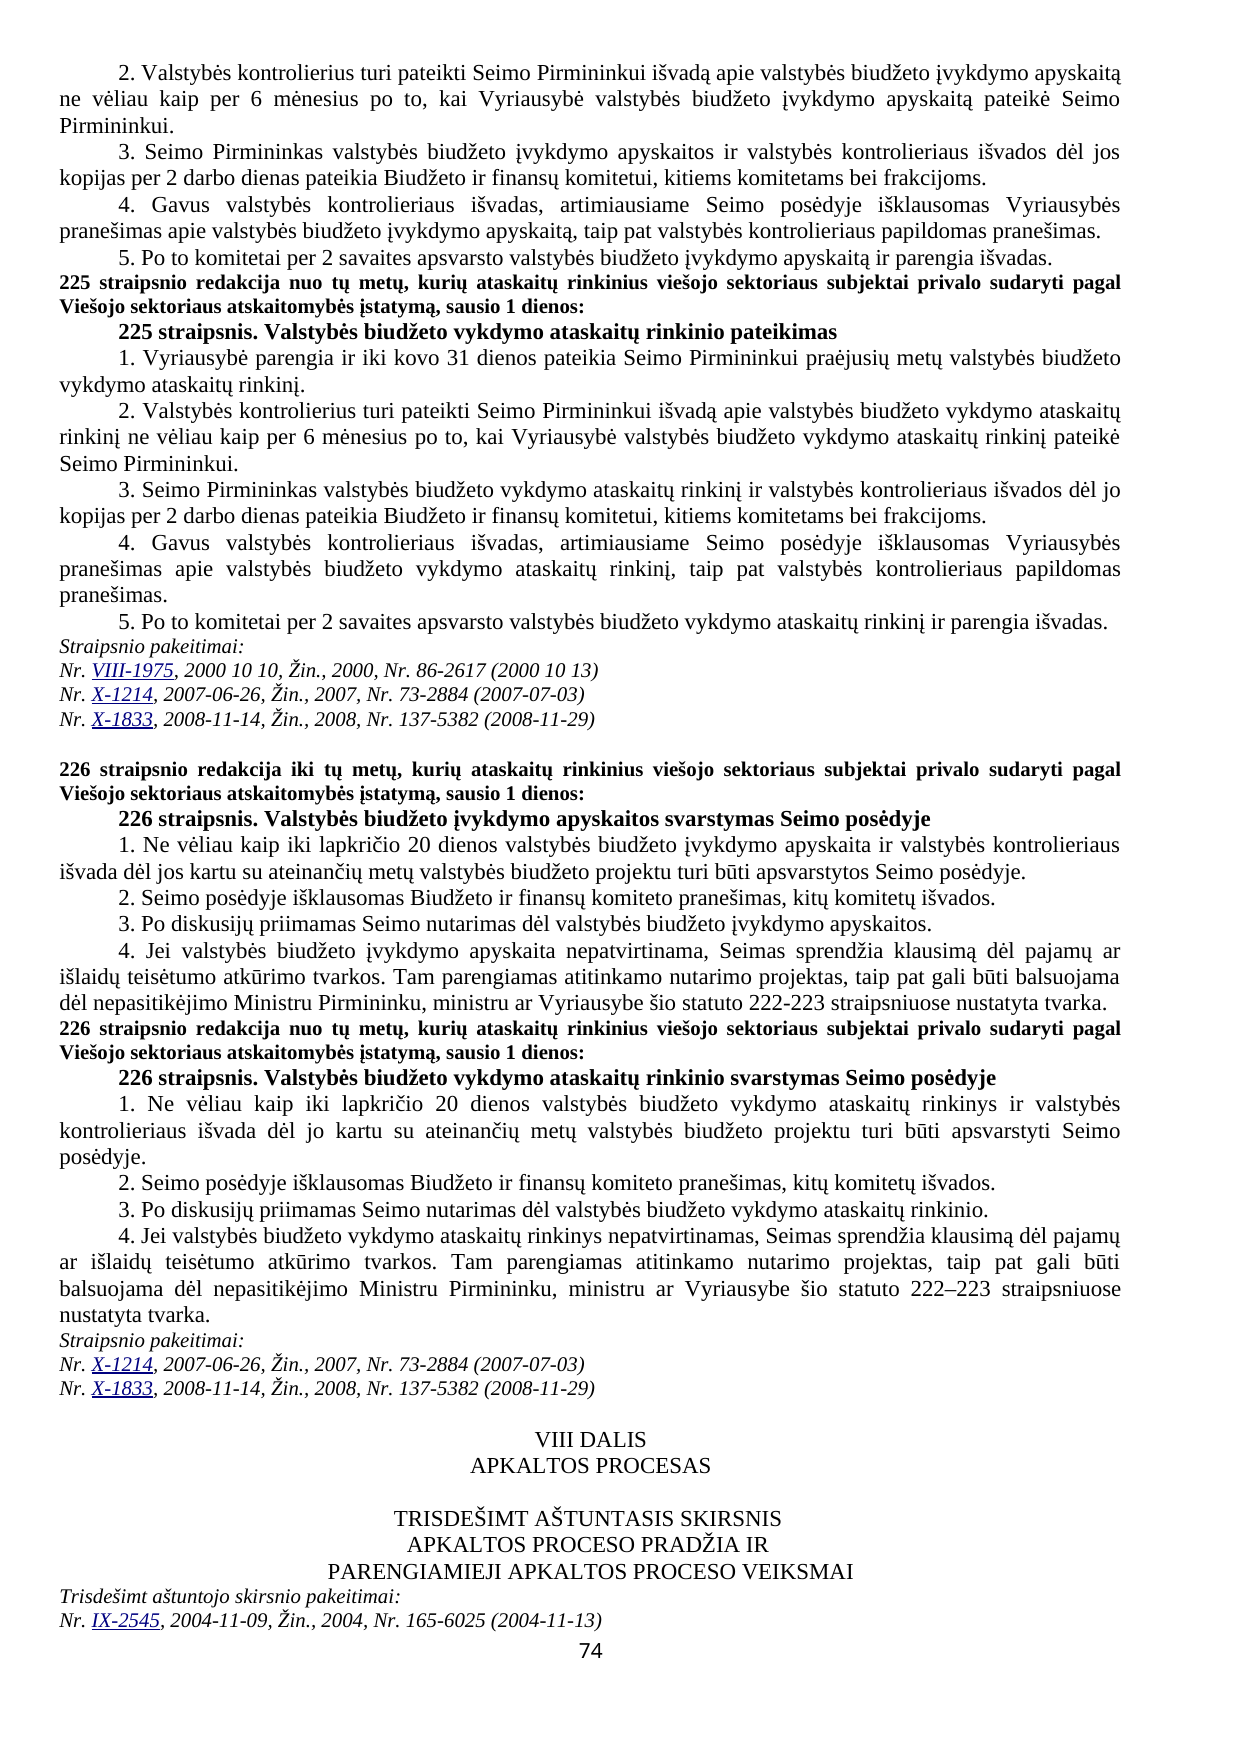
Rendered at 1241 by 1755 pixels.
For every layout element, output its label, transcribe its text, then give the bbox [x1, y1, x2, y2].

text 4. Gavus valstybės kontrolieriaus išvadas, artimiausiame Seimo posėdyje išklausomas Vyriausybės pranešimas apie valstybės biudžeto vykdymo ataskaitų rinkinį, taip pat valstybės kontrolieriaus papildomas pranešimas. [59, 529, 1122, 608]
text 5. Po to komitetai per 2 savaites apsvarsto valstybės biudžeto vykdymo ataskaitų rinkinį ir parengia išvadas. [59, 608, 1122, 634]
text 1. Vyriausybė parengia ir iki kovo 31 dienos pateikia Seimo Pirmininkui praėjusių metų valstybės biudžeto vykdymo ataskaitų rinkinį. [59, 344, 1122, 397]
text 2. Valstybės kontrolierius turi pateikti Seimo Pirmininkui išvadą apie valstybės biudžeto vykdymo ataskaitų rinkinį ne vėliau kaip per 6 mėnesius po to, kai Vyriausybė valstybės biudžeto vykdymo ataskaitų rinkinį pateikė Seimo Pirmininkui. [59, 397, 1122, 476]
text Nr. X-1214, 2007-06-26, Žin., 2007, Nr. 73-2884 (2007-07-03) [59, 1352, 1122, 1376]
text 1. Ne vėliau kaip iki lapkričio 20 dienos valstybės biudžeto įvykdymo apyskaita ir valstybės kontrolieriaus išvada dėl jos kartu su ateinančių metų valstybės biudžeto projektu turi būti apsvarstytos Seimo posėdyje. [59, 831, 1122, 884]
text Trisdešimt aštuntojo skirsnio pakeitimai: [59, 1584, 1122, 1608]
text 1. Ne vėliau kaip iki lapkričio 20 dienos valstybės biudžeto vykdymo ataskaitų rinkinys ir valstybės kontrolieriaus išvada dėl jo kartu su ateinančių metų valstybės biudžeto projektu turi būti apsvarstyti Seimo posėdyje. [59, 1090, 1122, 1169]
text Nr. IX-2545, 2004-11-09, Žin., 2004, Nr. 165-6025 (2004-11-13) [59, 1608, 1122, 1632]
text Nr. X-1833, 2008-11-14, Žin., 2008, Nr. 137-5382 (2008-11-29) [59, 706, 1122, 731]
text Nr. VIII-1975, 2000 10 10, Žin., 2000, Nr. 86-2617 (2000 10 13) [59, 658, 1122, 682]
text 225 straipsnio redakcija nuo tų metų, kurių ataskaitų rinkinius viešojo sektoriaus subjektai privalo sudaryti pagal Viešojo sektoriaus atskaitomybės įstatymą, sausio 1 dienos: [59, 270, 1122, 318]
text 226 straipsnis. Valstybės biudžeto vykdymo ataskaitų rinkinio svarstymas Seimo posėdyje [59, 1064, 1122, 1090]
text TRISDEŠIMT AŠTUNTASIS SKIRSNIS [59, 1505, 1122, 1531]
text 3. Seimo Pirmininkas valstybės biudžeto įvykdymo apyskaitos ir valstybės kontrolieriaus išvados dėl jos kopijas per 2 darbo dienas pateikia Biudžeto ir finansų komitetui, kitiems komitetams bei frakcijoms. [59, 138, 1122, 191]
text Straipsnio pakeitimai: [59, 634, 1122, 658]
text 2. Valstybės kontrolierius turi pateikti Seimo Pirmininkui išvadą apie valstybės biudžeto įvykdymo apyskaitą ne vėliau kaip per 6 mėnesius po to, kai Vyriausybė valstybės biudžeto įvykdymo apyskaitą pateikė Seimo Pirmininkui. [59, 59, 1122, 138]
subtitle 225 straipsnis. Valstybės biudžeto vykdymo ataskaitų rinkinio pateikimas [59, 318, 1122, 344]
text Straipsnio pakeitimai: [59, 1327, 1122, 1352]
text Nr. X-1833, 2008-11-14, Žin., 2008, Nr. 137-5382 (2008-11-29) [59, 1376, 1122, 1400]
text APKALTOS PROCESAS [59, 1452, 1122, 1479]
text 4. Jei valstybės biudžeto įvykdymo apyskaita nepatvirtinama, Seimas sprendžia klausimą dėl pajamų ar išlaidų teisėtumo atkūrimo tvarkos. Tam parengiamas atitinkamo nutarimo projektas, taip pat gali būti balsuojama dėl nepasitikėjimo Ministru Pirmininku, ministru ar Vyriausybe šio statuto 222-223 straipsniuose nustatyta tvarka. [59, 937, 1122, 1016]
text 4. Gavus valstybės kontrolieriaus išvadas, artimiausiame Seimo posėdyje išklausomas Vyriausybės pranešimas apie valstybės biudžeto įvykdymo apyskaitą, taip pat valstybės kontrolieriaus papildomas pranešimas. [59, 191, 1122, 243]
text 3. Po diskusijų priimamas Seimo nutarimas dėl valstybės biudžeto įvykdymo apyskaitos. [59, 910, 1122, 937]
text 226 straipsnio redakcija nuo tų metų, kurių ataskaitų rinkinius viešojo sektoriaus subjektai privalo sudaryti pagal Viešojo sektoriaus atskaitomybės įstatymą, sausio 1 dienos: [59, 1016, 1122, 1064]
text VIII DALIS [59, 1426, 1122, 1452]
text 2. Seimo posėdyje išklausomas Biudžeto ir finansų komiteto pranešimas, kitų komitetų išvados. [59, 884, 1122, 910]
text 3. Po diskusijų priimamas Seimo nutarimas dėl valstybės biudžeto vykdymo ataskaitų rinkinio. [59, 1196, 1122, 1222]
text 226 straipsnis. Valstybės biudžeto įvykdymo apyskaitos svarstymas Seimo posėdyje [118, 805, 1122, 831]
text 2. Seimo posėdyje išklausomas Biudžeto ir finansų komiteto pranešimas, kitų komitetų išvados. [59, 1169, 1122, 1196]
text 226 straipsnio redakcija iki tų metų, kurių ataskaitų rinkinius viešojo sektoriaus subjektai privalo sudaryti pagal Viešojo sektoriaus atskaitomybės įstatymą, sausio 1 dienos: [59, 757, 1122, 805]
text Nr. X-1214, 2007-06-26, Žin., 2007, Nr. 73-2884 (2007-07-03) [59, 682, 1122, 706]
text 5. Po to komitetai per 2 savaites apsvarsto valstybės biudžeto įvykdymo apyskaitą ir parengia išvadas. [59, 243, 1122, 270]
text 3. Seimo Pirmininkas valstybės biudžeto vykdymo ataskaitų rinkinį ir valstybės kontrolieriaus išvados dėl jo kopijas per 2 darbo dienas pateikia Biudžeto ir finansų komitetui, kitiems komitetams bei frakcijoms. [59, 476, 1122, 529]
text APKALTOS PROCESO PRADŽIA IR [59, 1531, 1122, 1558]
text PARENGIAMIEJI APKALTOS PROCESO VEIKSMAI [59, 1558, 1122, 1584]
text 4. Jei valstybės biudžeto vykdymo ataskaitų rinkinys nepatvirtinamas, Seimas sprendžia klausimą dėl pajamų ar išlaidų teisėtumo atkūrimo tvarkos. Tam parengiamas atitinkamo nutarimo projektas, taip pat gali būti balsuojama dėl nepasitikėjimo Ministru Pirmininku, ministru ar Vyriausybe šio statuto 222–223 straipsniuose nustatyta tvarka. [59, 1222, 1122, 1327]
